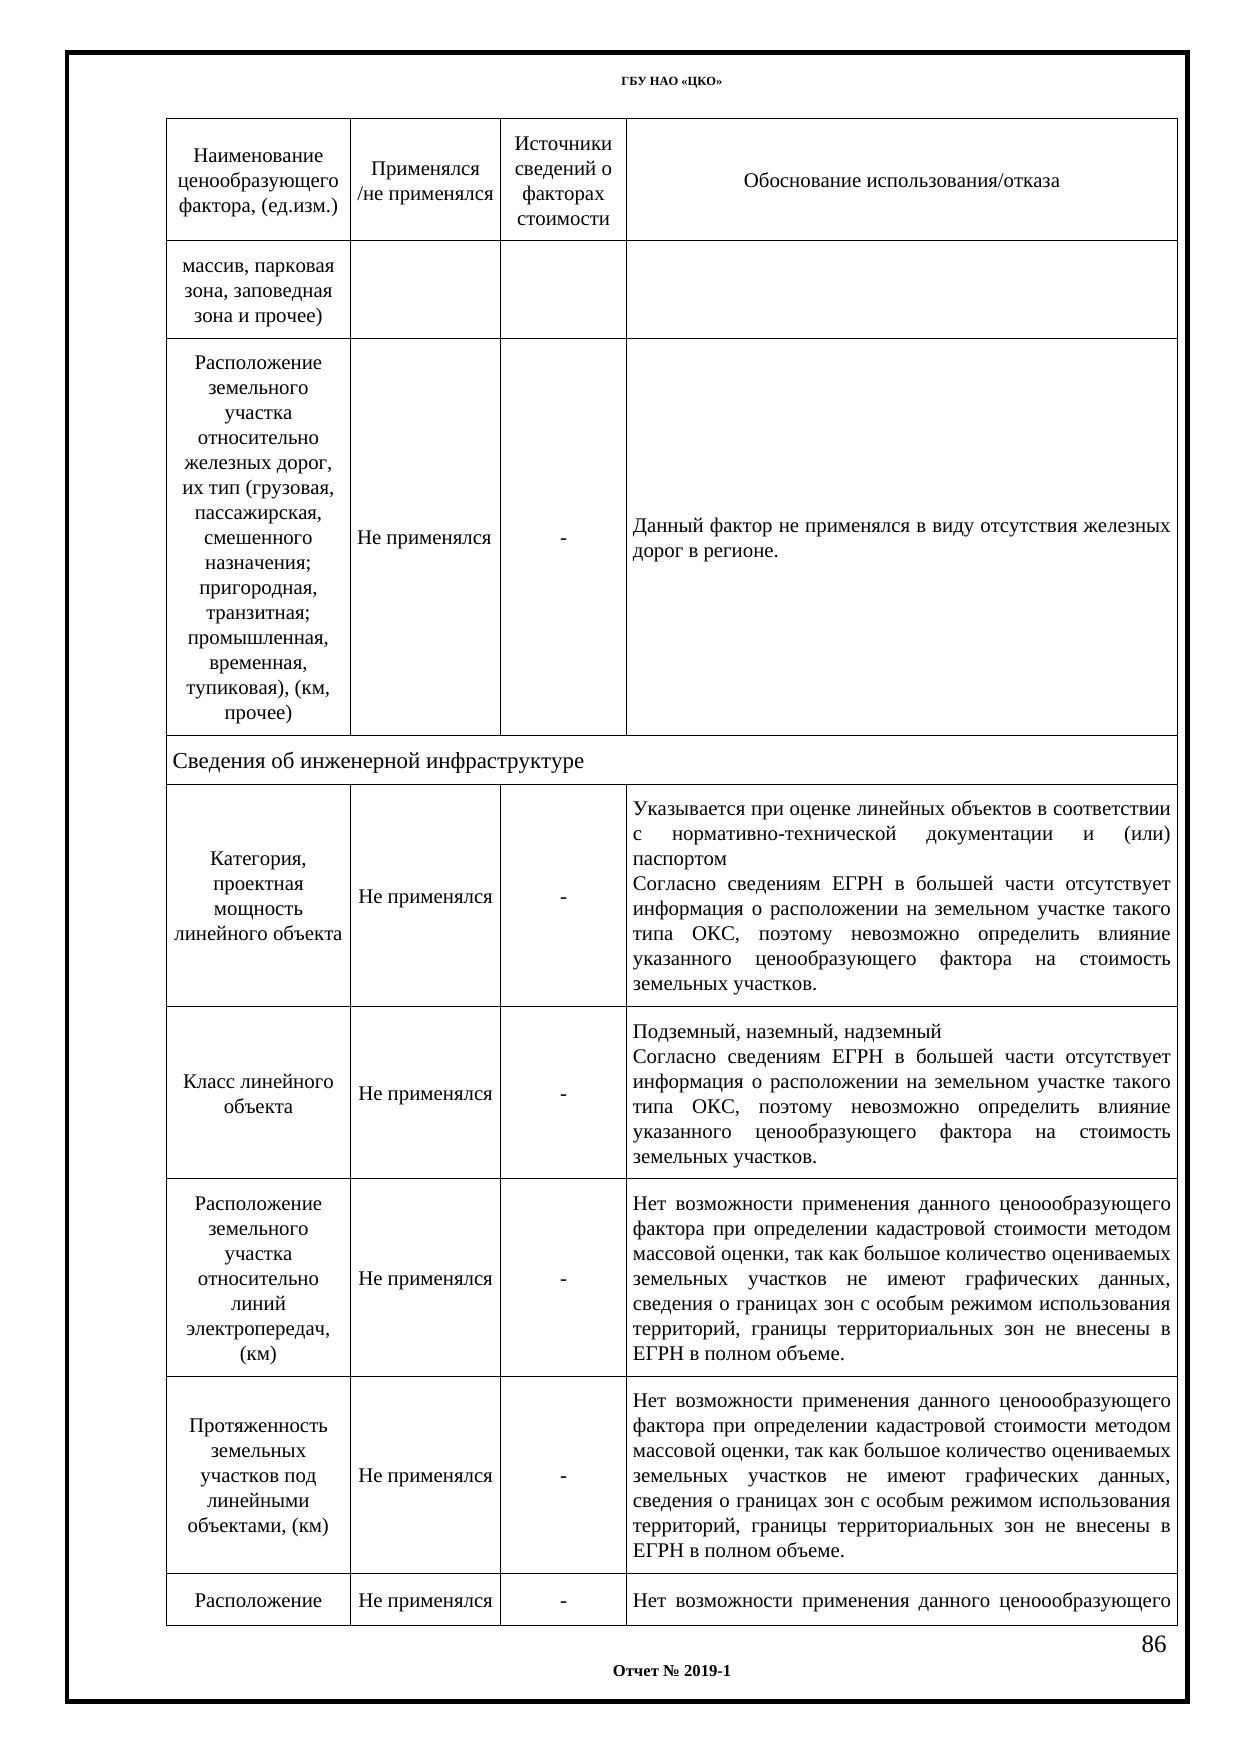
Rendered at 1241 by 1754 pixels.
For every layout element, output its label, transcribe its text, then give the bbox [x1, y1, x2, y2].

table_cell Сведения об инженерной инфраструктуре [167, 736, 1177, 784]
table_cell Нет возможности применения данного ценоообразующего [627, 1574, 1177, 1625]
table_cell Категория, проектная мощность линейного объекта [167, 785, 350, 1006]
table_header Обоснование использования/отказа [627, 119, 1177, 240]
table_cell - [501, 1179, 626, 1376]
table_header Источники сведений о факторах стоимости [501, 119, 626, 240]
table_cell Не применялся [351, 1007, 500, 1178]
table_cell - [501, 1007, 626, 1178]
table_cell - [501, 1377, 626, 1573]
table_cell Расположение земельного участка относительно линий электропередач, (км) [167, 1179, 350, 1376]
table_cell Данный фактор не применялся в виду отсутствия железных дорог в регионе. [627, 339, 1177, 735]
table_cell Не применялся [351, 339, 500, 735]
table_cell Расположение земельного участка относительно железных дорог, их тип (грузовая, пассажирская, смешенного назначения; пригородная, транзитная; промышленная, временная, тупиковая), (км, прочее) [167, 339, 350, 735]
table_cell Не применялся [351, 785, 500, 1006]
table_cell Нет возможности применения данного ценоообразующего фактора при определении кадастровой стоимости методом массовой оценки, так как большое количество оцениваемых земельных участков не имеют графических данных, сведения о границах зон с особым режимом использования территорий, границы территориальных зон не внесены в ЕГРН в полном объеме. [627, 1377, 1177, 1573]
table_cell - [501, 241, 626, 338]
table_cell Протяженность земельных участков под линейными объектами, (км) [167, 1377, 350, 1573]
table_cell Не применялся [351, 1377, 500, 1573]
table_header Применялся /не применялся [351, 119, 500, 240]
table_cell массив, парковая зона, заповедная зона и прочее) [167, 241, 350, 338]
table_cell Расположение [167, 1574, 350, 1625]
table_cell [351, 241, 500, 338]
table_cell Нет возможности применения данного ценоообразующего фактора при определении кадастровой стоимости методом массовой оценки, так как большое количество оцениваемых земельных участков не имеют графических данных, сведения о границах зон с особым режимом использования территорий, границы территориальных зон не внесены в ЕГРН в полном объеме. [627, 1179, 1177, 1376]
table_cell Не применялся [351, 1574, 500, 1625]
table_cell - [501, 339, 626, 735]
table_cell Указывается при оценке линейных объектов в соответствии с нормативно-технической документации и (или) паспортом Согласно сведениям ЕГРН в большей части отсутствует информация о расположении на земельном участке такого типа ОКС, поэтому невозможно определить влияние указанного ценообразующего фактора на стоимость земельных участков. [627, 785, 1177, 1006]
table_cell Класс линейного объекта [167, 1007, 350, 1178]
table_cell - [501, 1574, 626, 1625]
table_cell Не применялся [351, 1179, 500, 1376]
table_cell - [501, 785, 626, 1006]
table_cell Подземный, наземный, надземный Согласно сведениям ЕГРН в большей части отсутствует информация о расположении на земельном участке такого типа ОКС, поэтому невозможно определить влияние указанного ценообразующего фактора на стоимость земельных участков. [627, 1007, 1177, 1178]
table_header Наименование ценообразующего фактора, (ед.изм.) [167, 119, 350, 240]
table_cell [627, 241, 1177, 338]
